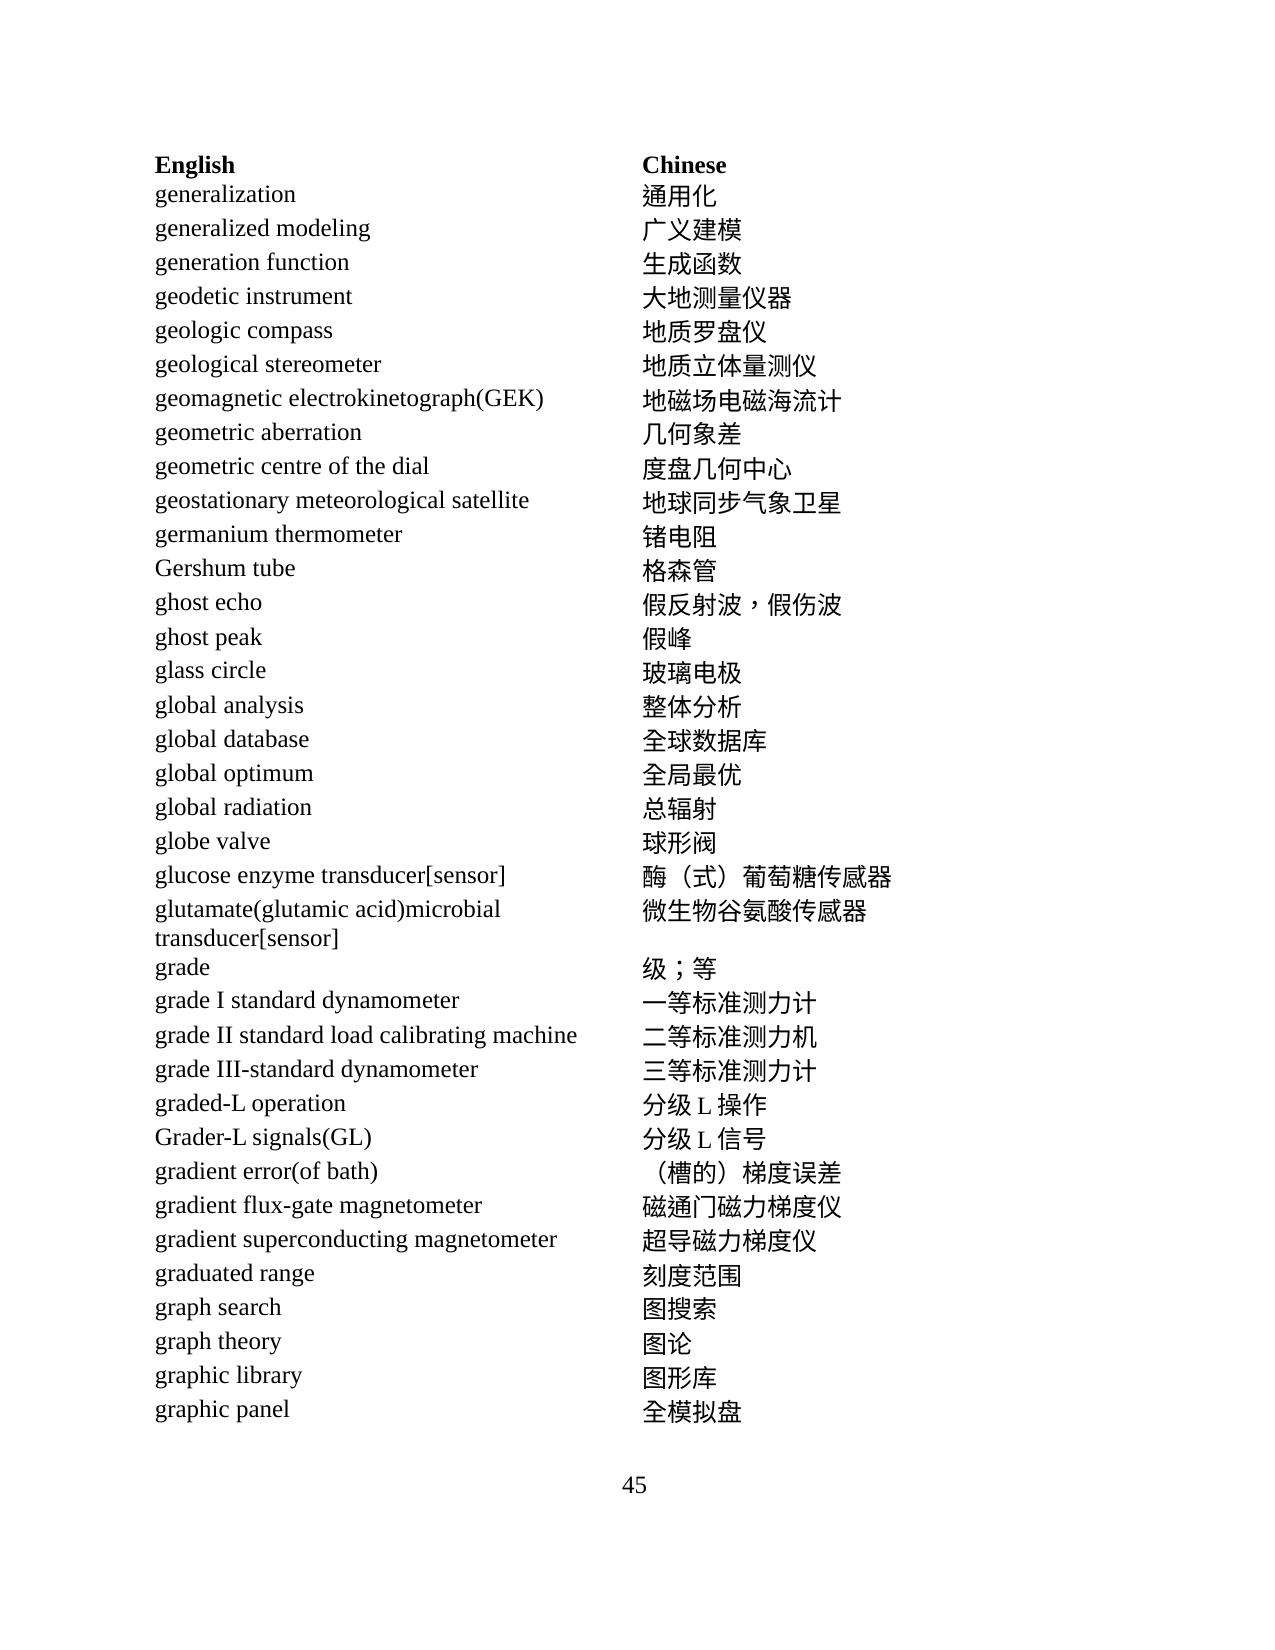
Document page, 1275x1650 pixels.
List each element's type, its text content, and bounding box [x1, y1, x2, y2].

table_cell grade III-standard dynamometer [150, 1054, 637, 1088]
table_cell gradient error(of bath) [150, 1156, 637, 1190]
table_cell 大地测量仪器 [638, 281, 1125, 315]
table_cell Grader-L signals(GL) [150, 1122, 637, 1156]
table_cell graded-L operation [150, 1088, 637, 1122]
table_cell ghost peak [150, 622, 637, 656]
table_cell ghost echo [150, 588, 637, 622]
table_cell graduated range [150, 1258, 637, 1292]
table_cell global analysis [150, 690, 637, 724]
table_cell globe valve [150, 826, 637, 860]
table_cell 整体分析 [638, 690, 1125, 724]
table_cell geostationary meteorological satellite [150, 485, 637, 519]
table_cell global optimum [150, 758, 637, 792]
table_cell 锗电阻 [638, 519, 1125, 553]
table_cell 三等标准测力计 [638, 1054, 1125, 1088]
table_cell graphic panel [150, 1394, 637, 1428]
table_cell global radiation [150, 792, 637, 826]
table_cell 通用化 [638, 179, 1125, 213]
table_cell 图论 [638, 1326, 1125, 1360]
table_cell generation function [150, 247, 637, 281]
table_cell graphic library [150, 1360, 637, 1394]
table_cell 分级L操作 [638, 1088, 1125, 1122]
table_cell 几何象差 [638, 417, 1125, 451]
table_cell geomagnetic electrokinetograph(GEK) [150, 383, 637, 417]
table_cell 刻度范围 [638, 1258, 1125, 1292]
table_cell 二等标准测力机 [638, 1020, 1125, 1054]
table_cell gradient flux-gate magnetometer [150, 1190, 637, 1224]
table_cell gradient superconducting magnetometer [150, 1224, 637, 1258]
table_cell 地质立体量测仪 [638, 349, 1125, 383]
table_cell 酶（式）葡萄糖传感器 [638, 860, 1125, 894]
table_cell 分级L信号 [638, 1122, 1125, 1156]
table_header English [150, 150, 637, 179]
table_cell geologic compass [150, 315, 637, 349]
table_cell （槽的）梯度误差 [638, 1156, 1125, 1190]
table_cell 总辐射 [638, 792, 1125, 826]
table_cell 全球数据库 [638, 724, 1125, 758]
table_cell grade I standard dynamometer [150, 986, 637, 1020]
table_cell 度盘几何中心 [638, 451, 1125, 485]
table_cell 全模拟盘 [638, 1394, 1125, 1428]
table_cell grade II standard load calibrating machine [150, 1020, 637, 1054]
table_cell grade [150, 952, 637, 986]
table_cell 微生物谷氨酸传感器 [638, 894, 1125, 952]
table_cell 假反射波，假伤波 [638, 588, 1125, 622]
table_cell 生成函数 [638, 247, 1125, 281]
table_cell 地球同步气象卫星 [638, 485, 1125, 519]
table_cell germanium thermometer [150, 519, 637, 553]
table_cell 地磁场电磁海流计 [638, 383, 1125, 417]
table_cell 级；等 [638, 952, 1125, 986]
table_cell 磁通门磁力梯度仪 [638, 1190, 1125, 1224]
table_cell geodetic instrument [150, 281, 637, 315]
table_cell graph theory [150, 1326, 637, 1360]
table_cell 广义建模 [638, 213, 1125, 247]
table_cell global database [150, 724, 637, 758]
table_cell geometric aberration [150, 417, 637, 451]
table_cell 超导磁力梯度仪 [638, 1224, 1125, 1258]
table_cell 格森管 [638, 554, 1125, 587]
table_cell generalization [150, 179, 637, 213]
table_cell geological stereometer [150, 349, 637, 383]
table_cell graph search [150, 1292, 637, 1326]
table_cell generalized modeling [150, 213, 637, 247]
table_cell 玻璃电极 [638, 656, 1125, 690]
table_cell geometric centre of the dial [150, 451, 637, 485]
table_cell 球形阀 [638, 826, 1125, 860]
table_cell glucose enzyme transducer[sensor] [150, 860, 637, 894]
table_cell 一等标准测力计 [638, 986, 1125, 1020]
table_cell 地质罗盘仪 [638, 315, 1125, 349]
table_cell 图搜索 [638, 1292, 1125, 1326]
table_cell 全局最优 [638, 758, 1125, 792]
table_cell 图形库 [638, 1360, 1125, 1394]
table_header Chinese [638, 150, 1125, 179]
table_cell glutamate(glutamic acid)microbial transducer[sensor] [150, 894, 637, 952]
table_cell Gershum tube [150, 554, 637, 587]
table_cell 假峰 [638, 622, 1125, 656]
table_cell glass circle [150, 656, 637, 690]
